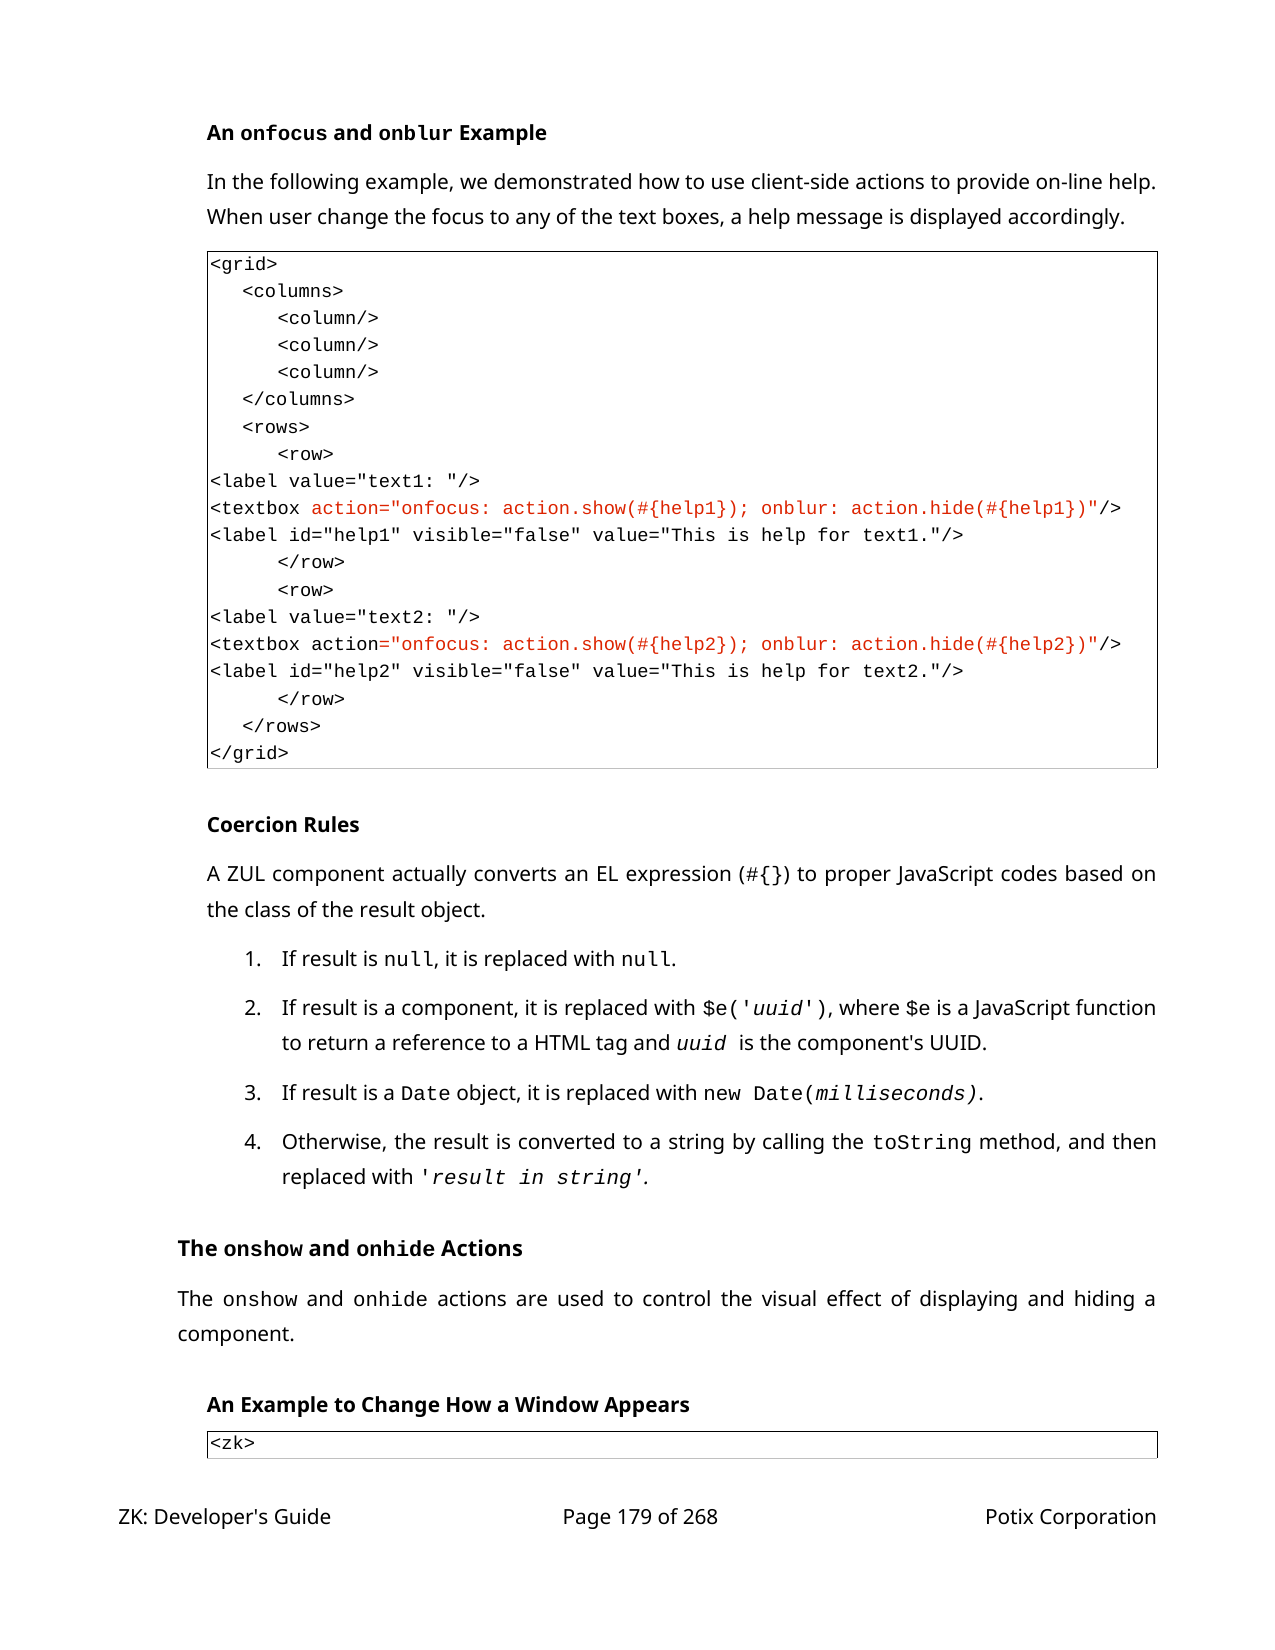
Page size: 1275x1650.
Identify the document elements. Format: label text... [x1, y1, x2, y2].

text </row> [208, 686, 1157, 711]
text <textbox action="onfocus: action.show(#{help2}); onblur: action.hide(#{help2})"/> [208, 632, 1157, 656]
text <label value="text2: "/> [208, 605, 1157, 629]
list If result is a Date object, it is replaced with new Date(milliseconds). [244, 1078, 1157, 1106]
subtitle An onfocus and onblur Example [207, 118, 1157, 147]
text <row> [208, 442, 1157, 466]
text <zk> [208, 1432, 1157, 1458]
text <column/> [208, 333, 1157, 357]
text <column/> [208, 360, 1157, 384]
text <label value="text1: "/> [208, 469, 1157, 493]
list If result is null, it is replaced with null. [244, 944, 1157, 972]
list If result is a component, it is replaced with $e('uuid'), where $e is a JavaScript function to return a reference to a HTML tag and uuid is the component's UUID. [244, 993, 1157, 1057]
text <grid> [208, 252, 1157, 276]
subtitle An Example to Change How a Window Appears [207, 1390, 1157, 1418]
text <label id="help2" visible="false" value="This is help for text2."/> [208, 659, 1157, 683]
text The onshow and onhide actions are used to control the visual effect of displaying and hiding a component. [177, 1284, 1157, 1348]
text <column/> [208, 306, 1157, 330]
text </row> [208, 550, 1157, 575]
text </grid> [208, 741, 1157, 768]
text In the following example, we demonstrated how to use client-side actions to provide on-line help. When user change the focus to any of the text boxes, a help message is displayed accordingly. [207, 167, 1157, 231]
text <label id="help1" visible="false" value="This is help for text1."/> [208, 523, 1157, 547]
subtitle The onshow and onhide Actions [177, 1233, 1157, 1263]
list Otherwise, the result is converted to a string by calling the toString method, and then replaced with 'result in string'. [244, 1127, 1157, 1191]
text A ZUL component actually converts an EL expression (#{}) to proper JavaScript codes based on the class of the result object. [207, 859, 1157, 923]
text <textbox action="onfocus: action.show(#{help1}); onblur: action.hide(#{help1})"/> [208, 496, 1157, 520]
text </rows> [208, 713, 1157, 738]
text </columns> [208, 387, 1157, 412]
text <rows> [208, 414, 1157, 439]
text <columns> [208, 278, 1157, 303]
subtitle Coercion Rules [207, 811, 1157, 839]
text <row> [208, 578, 1157, 602]
